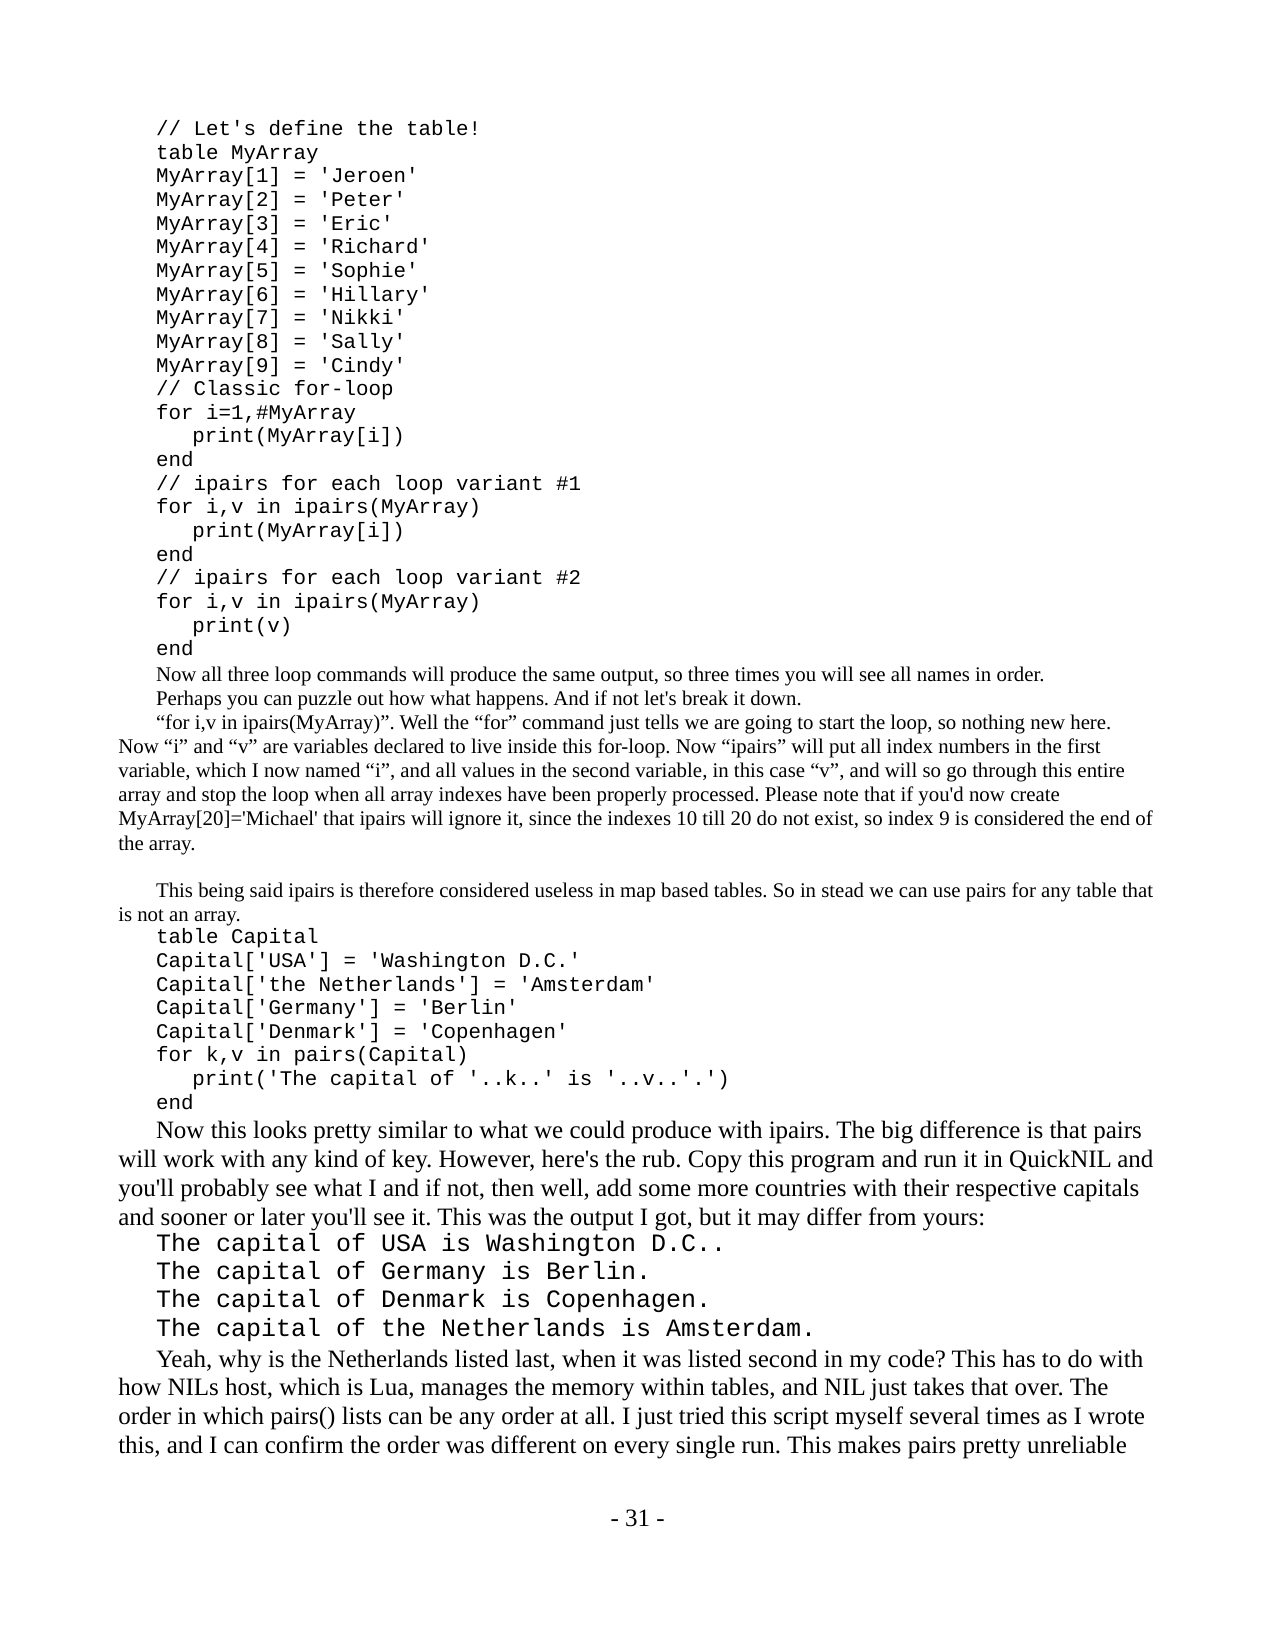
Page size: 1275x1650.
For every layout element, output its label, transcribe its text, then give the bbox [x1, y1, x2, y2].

text The capital of Germany is Berlin. [118, 1259, 1157, 1287]
text Capital['the Netherlands'] = 'Amsterdam' [118, 973, 1157, 997]
text end [118, 449, 1157, 473]
text // ipairs for each loop variant #2 [118, 567, 1157, 591]
text MyArray[6] = 'Hillary' [118, 284, 1157, 307]
text for i,v in ipairs(MyArray) [118, 591, 1157, 615]
text print('The capital of '..k..' is '..v..'.') [118, 1068, 1157, 1092]
text Yeah, why is the Netherlands listed last, when it was listed second in my code? This has to do with how NILs host, which is Lua, manages the memory within tables, and NIL just takes that over. The order in which pairs() lists can be any order at all. I just tried this script myself several times as I wrote this, and I can confirm the order was different on every single run. This makes pairs pretty unreliable [118, 1344, 1157, 1459]
text The capital of the Netherlands is Amsterdam. [118, 1315, 1157, 1344]
text print(MyArray[i]) [118, 426, 1157, 449]
text table Capital [118, 926, 1157, 950]
text MyArray[7] = 'Nikki' [118, 307, 1157, 331]
text The capital of Denmark is Copenhagen. [118, 1287, 1157, 1315]
text // ipairs for each loop variant #1 [118, 473, 1157, 496]
text for i=1,#MyArray [118, 402, 1157, 426]
text MyArray[5] = 'Sophie' [118, 260, 1157, 284]
text Capital['Denmark'] = 'Copenhagen' [118, 1021, 1157, 1044]
text Perhaps you can puzzle out how what happens. And if not let's break it down. [118, 686, 1157, 710]
text This being said ipairs is therefore considered useless in map based tables. So in stead we can use pairs for any table that is not an array. [118, 878, 1157, 926]
text The capital of USA is Washington D.C.. [118, 1230, 1157, 1259]
text MyArray[1] = 'Jeroen' [118, 165, 1157, 189]
text for i,v in ipairs(MyArray) [118, 496, 1157, 520]
text MyArray[9] = 'Cindy' [118, 354, 1157, 378]
text // Let's define the table! [118, 118, 1157, 142]
text for k,v in pairs(Capital) [118, 1044, 1157, 1068]
text Now all three loop commands will produce the same output, so three times you will see all names in order. [118, 662, 1157, 686]
text Capital['Germany'] = 'Berlin' [118, 997, 1157, 1021]
text MyArray[4] = 'Richard' [118, 236, 1157, 260]
text “for i,v in ipairs(MyArray)”. Well the “for” command just tells we are going to start the loop, so nothing new here. Now “i” and “v” are variables declared to live inside this for-loop. Now “ipairs” will put all index numbers in the first variable, which I now named “i”, and all values in the second variable, in this case “v”, and will so go through this entire array and stop the loop when all array indexes have been properly processed. Please note that if you'd now create MyArray[20]='Michael' that ipairs will ignore it, since the indexes 10 till 20 do not exist, so index 9 is considered the end of the array. [118, 710, 1157, 854]
text MyArray[3] = 'Eric' [118, 213, 1157, 236]
text Capital['USA'] = 'Washington D.C.' [118, 950, 1157, 973]
text Now this looks pretty similar to what we could produce with ipairs. The big difference is that pairs will work with any kind of key. However, here's the rub. Copy this program and run it in QuickNIL and you'll probably see what I and if not, then well, add some more countries with their respective capitals and sooner or later you'll see it. This was the output I got, but it may differ from yours: [118, 1115, 1157, 1230]
text MyArray[8] = 'Sally' [118, 331, 1157, 354]
text print(v) [118, 615, 1157, 638]
text MyArray[2] = 'Peter' [118, 189, 1157, 213]
text print(MyArray[i]) [118, 520, 1157, 544]
text // Classic for-loop [118, 378, 1157, 402]
text table MyArray [118, 142, 1157, 165]
text end [118, 638, 1157, 662]
text end [118, 544, 1157, 567]
text end [118, 1092, 1157, 1115]
